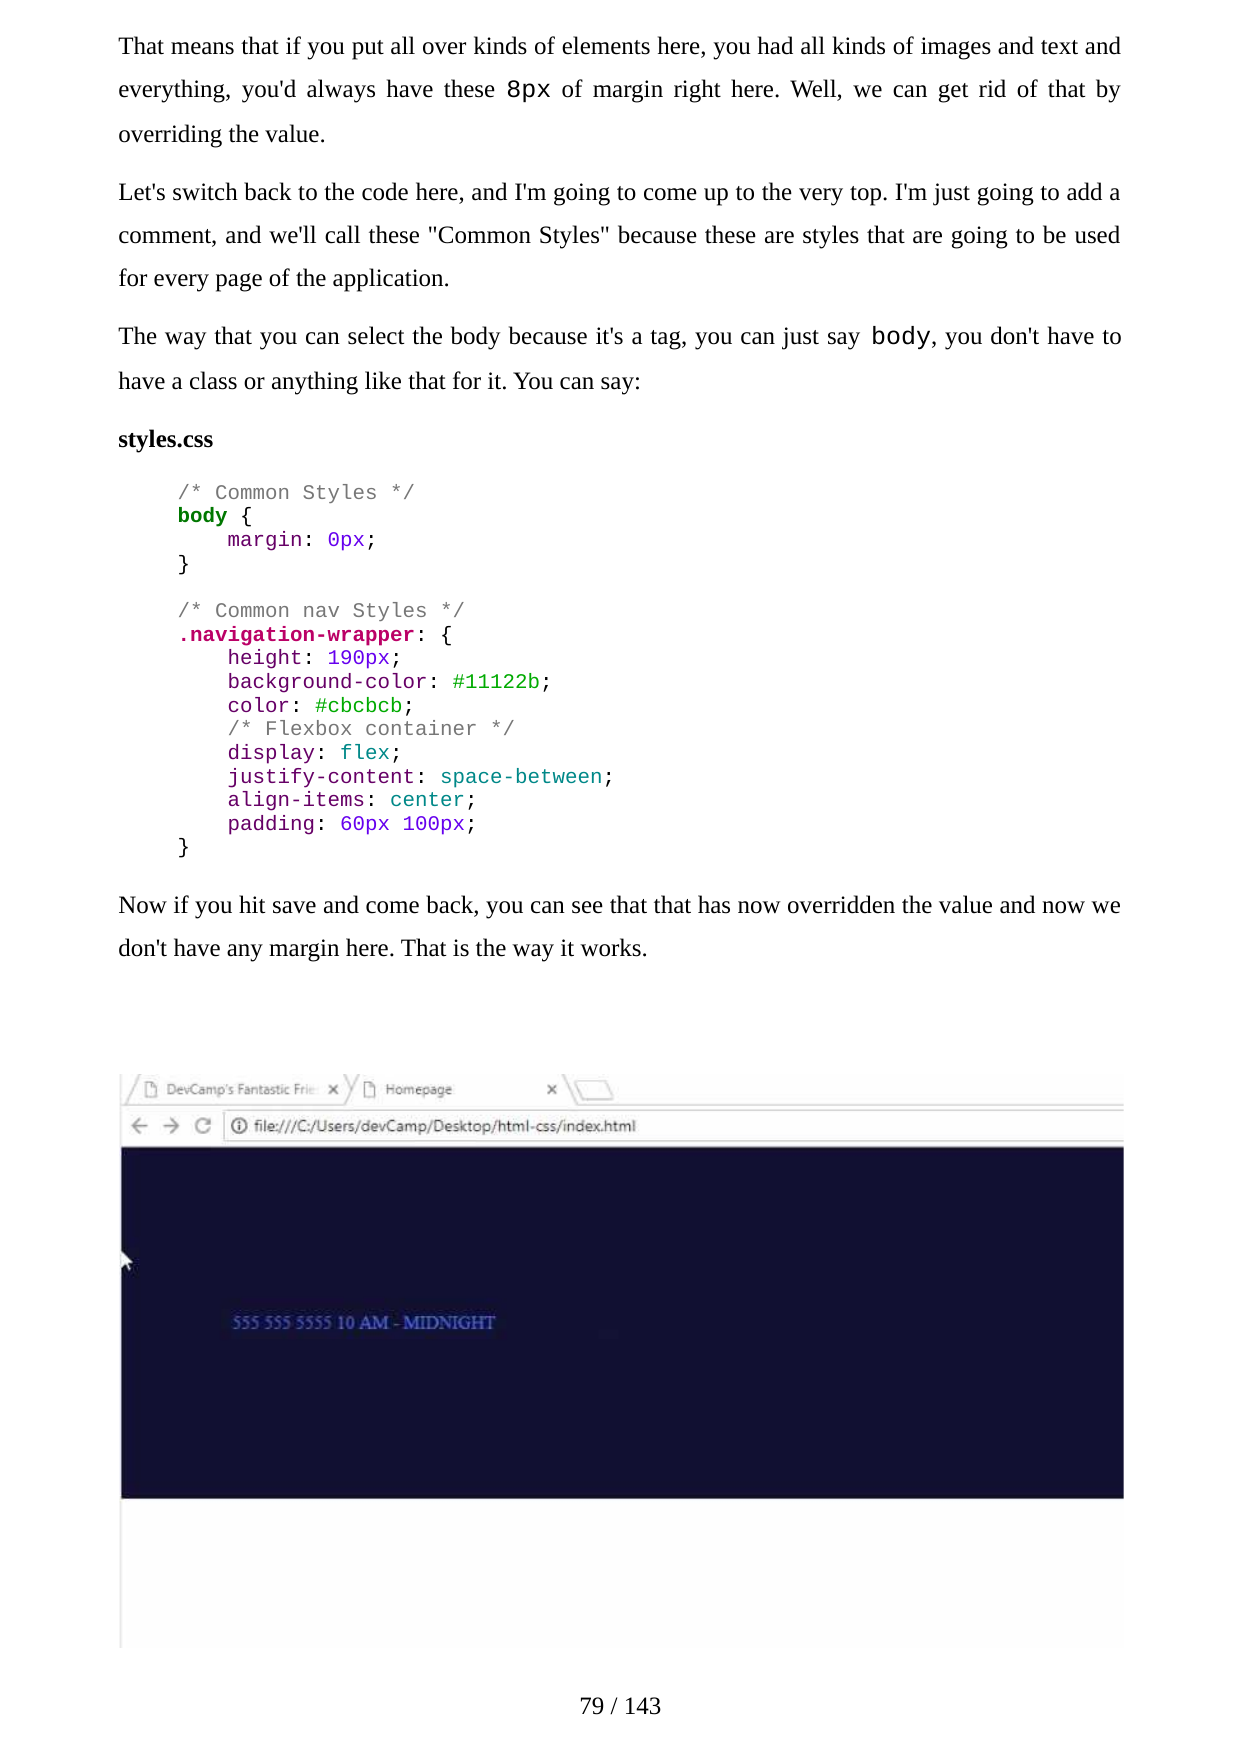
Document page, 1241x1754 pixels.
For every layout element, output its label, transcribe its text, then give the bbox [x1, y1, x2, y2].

text /* Flexbox container */ [177, 718, 1122, 742]
text } [177, 553, 1122, 576]
text Let's switch back to the code here, and I'm going to come up to the very top. I'm just going to add a comment, and we'll call these "Common Styles" because these are styles that are going to be used for every page of the application. [118, 177, 1122, 292]
text align-items: center; [177, 789, 1122, 813]
text body { [177, 506, 1122, 529]
text background-color: #11122b; [177, 671, 1122, 695]
text justify-content: space-between; [177, 766, 1122, 789]
text .navigation-wrapper: { [177, 624, 1122, 647]
text /* Common Styles */ [177, 482, 1122, 506]
text padding: 60px 100px; [177, 813, 1122, 837]
text display: flex; [177, 742, 1122, 766]
text styles.css [118, 424, 1122, 453]
text /* Common nav Styles */ [177, 600, 1122, 624]
text margin: 0px; [177, 529, 1122, 553]
text Now if you hit save and come back, you can see that that has now overridden the value and now we don't have any margin here. That is the way it works. [118, 890, 1122, 962]
text color: #cbcbcb; [177, 695, 1122, 718]
picture [119, 1074, 1124, 1648]
text The way that you can select the body because it's a tag, you can just say body, you don't have to have a class or anything like that for it. You can say: [118, 321, 1122, 395]
text } [177, 837, 1122, 860]
text height: 190px; [177, 647, 1122, 671]
text That means that if you put all over kinds of elements here, you had all kinds of images and text and everything, you'd always have these 8px of margin right here. Well, we can get rid of that by overriding the value. [118, 31, 1122, 148]
